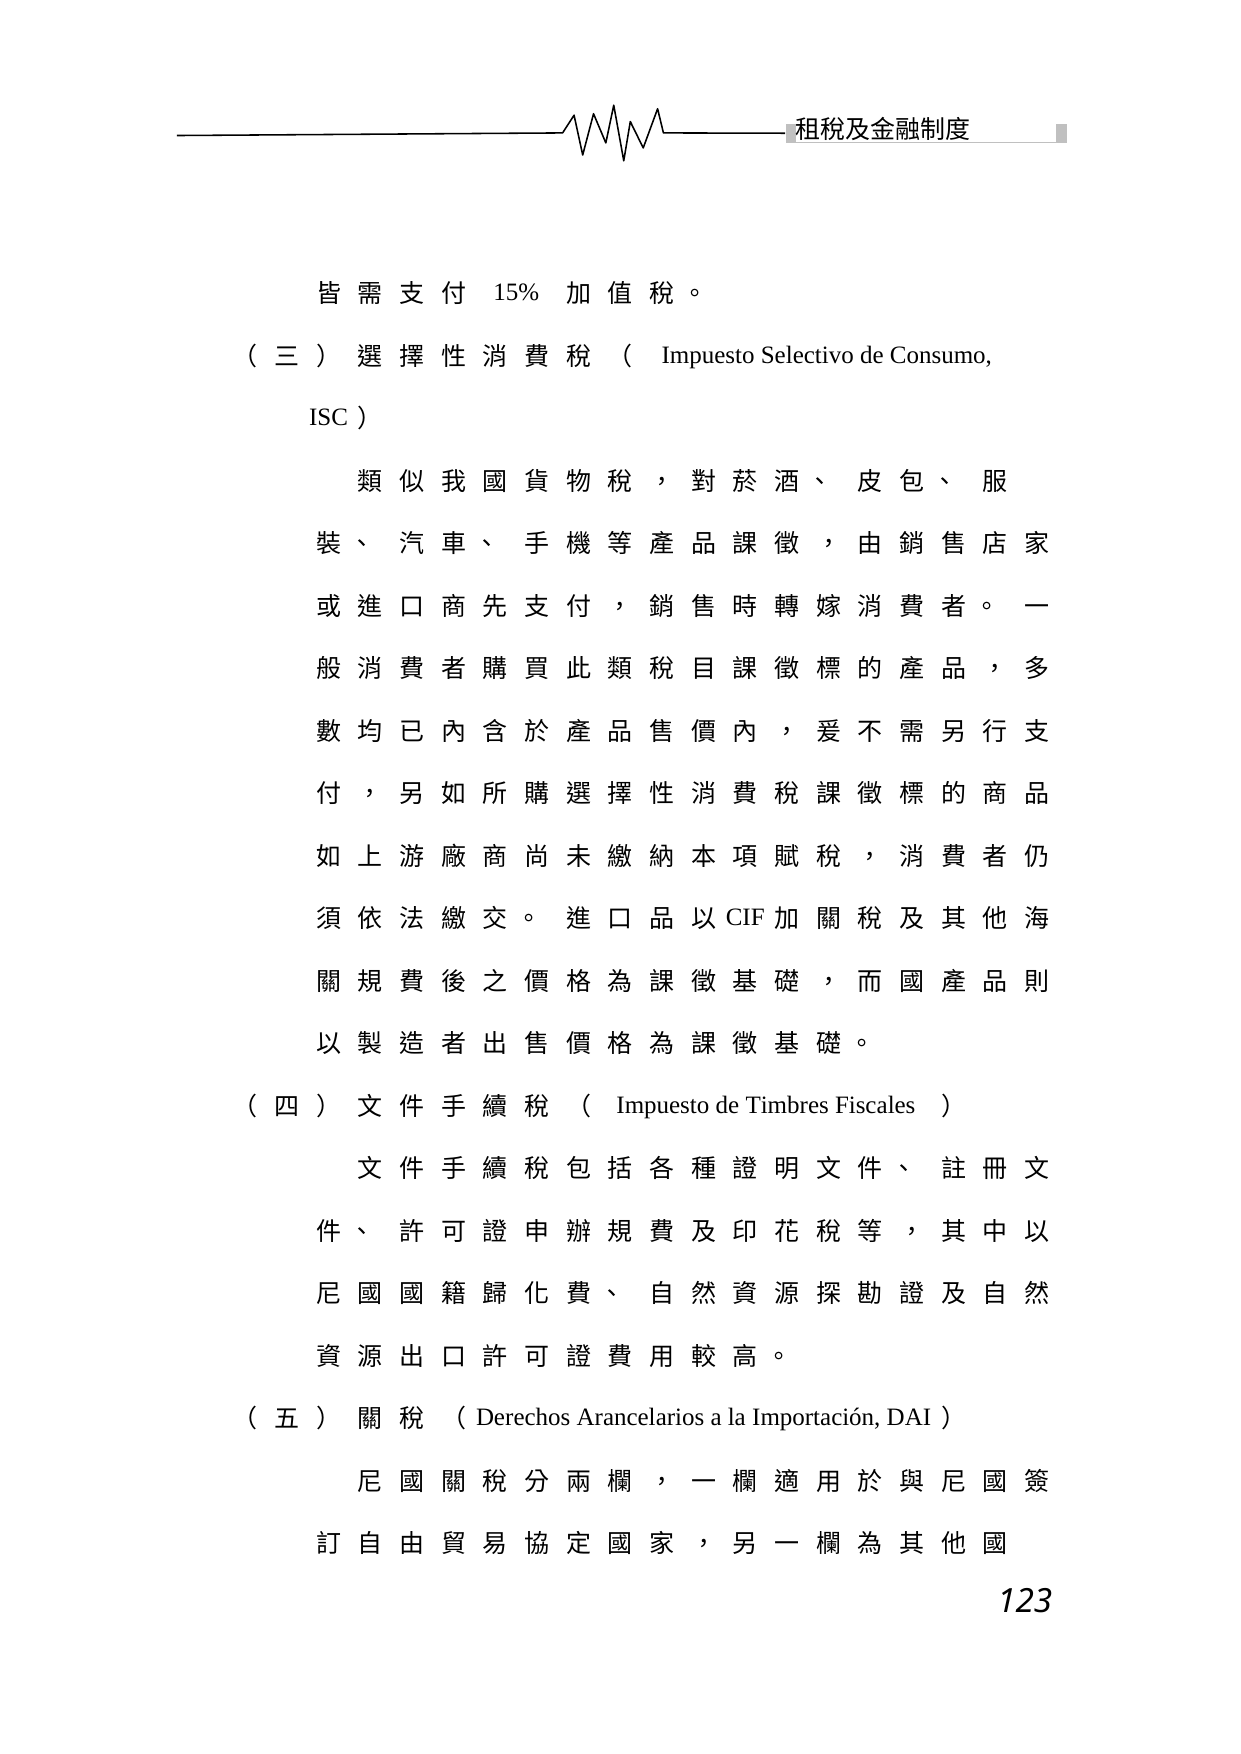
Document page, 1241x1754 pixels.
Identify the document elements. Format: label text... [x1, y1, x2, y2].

text 文件手續稅包括各種證明文件、註冊文件、許可證申辦規費及印花稅等，其中以尼國國籍歸化費、自然資源探勘證及自然資源出口許可證費用較高。 [281, 1125, 1058, 1375]
text （四）文件手續稅（Impuesto de Timbres Fiscales） [207, 1063, 1058, 1125]
text （三）選擇性消費稅（Impuesto Selectivo de Consumo, ISC） [207, 313, 1058, 438]
text 尼國關稅分兩欄，一欄適用於與尼國簽訂自由貿易協定國家，另一欄為其他國 [281, 1438, 1058, 1563]
text （五）關稅（Derechos Arancelarios a la Importación, DAI） [207, 1375, 1058, 1438]
text 類似我國貨物稅，對菸酒、皮包、服裝、汽車、手機等產品課徵，由銷售店家或進口商先支付，銷售時轉嫁消費者。一般消費者購買此類稅目課徵標的產品，多數均已內含於產品售價內，爰不需另行支付，另如所購選擇性消費稅課徵標的商品如上游廠商尚未繳納本項賦稅，消費者仍須依法繳交。進口品以CIF加關稅及其他海關規費後之價格為課徵基礎，而國產品則以製造者出售價格為課徵基礎。 [281, 438, 1058, 1063]
text 皆需支付15%加值稅。 [281, 250, 1058, 313]
